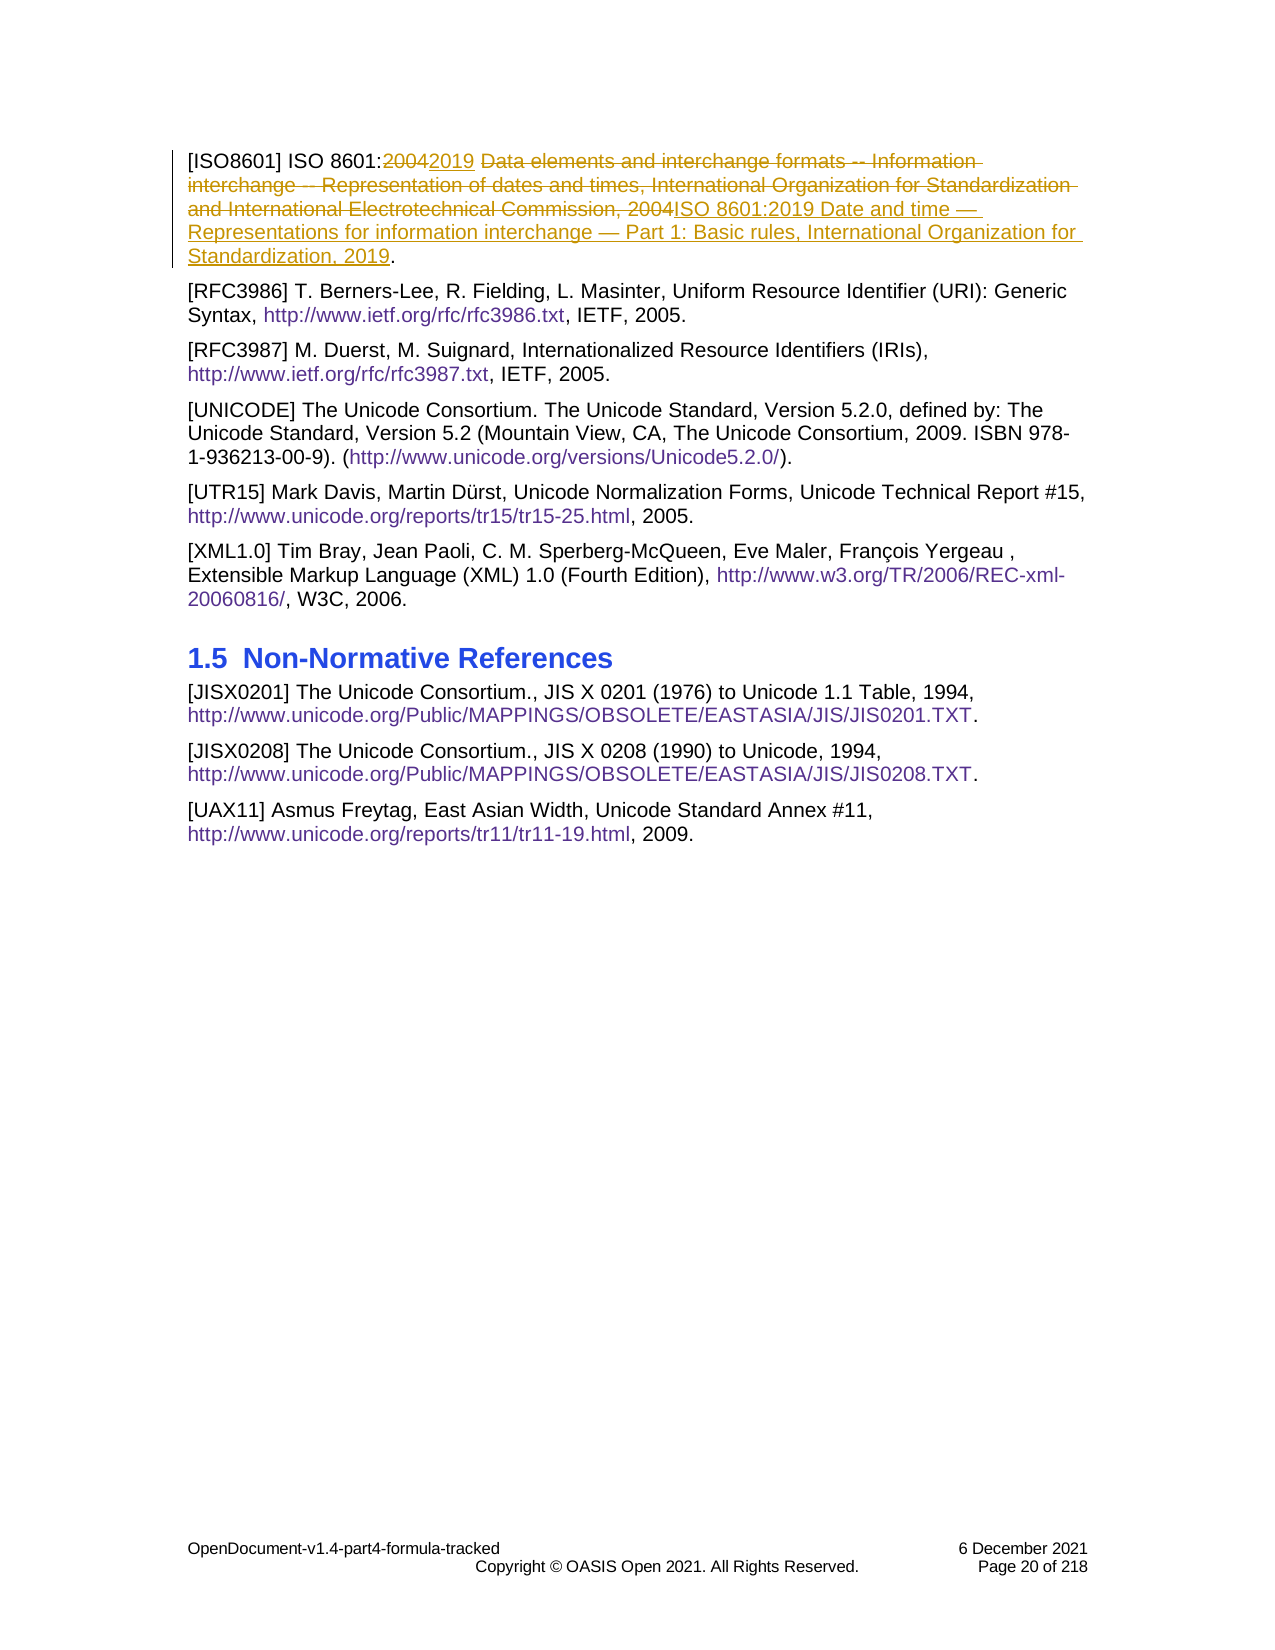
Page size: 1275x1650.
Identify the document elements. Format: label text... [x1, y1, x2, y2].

text [UAX11] Asmus Freytag, East Asian Width, Unicode Standard Annex #11, http://www.unicode.org/reports/tr11/tr11-19.html, 2009. [187, 798, 1088, 846]
text [UTR15] Mark Davis, Martin Dürst, Unicode Normalization Forms, Unicode Technical Report #15, http://www.unicode.org/reports/tr15/tr15-25.html, 2005. [187, 481, 1088, 528]
text [ISO8601] ISO 8601:2019 ISO 8601:2019 Date and time — Representations for information interchange — Part 1: Basic rules, International Organization for Standardization, 2019. [187, 150, 1088, 268]
text [JISX0208] The Unicode Consortium., JIS X 0208 (1990) to Unicode, 1994, http://www.unicode.org/Public/MAPPINGS/OBSOLETE/EASTASIA/JIS/JIS0208.TXT. [187, 739, 1088, 786]
text [RFC3986] T. Berners-Lee, R. Fielding, L. Masinter, Uniform Resource Identifier (URI): Generic Syntax, http://www.ietf.org/rfc/rfc3986.txt, IETF, 2005. [187, 280, 1088, 327]
text [XML1.0] Tim Bray, Jean Paoli, C. M. Sperberg-McQueen, Eve Maler, François Yergeau , Extensible Markup Language (XML) 1.0 (Fourth Edition), http://www.w3.org/TR/2006/REC-xml-20060816/, W3C, 2006. [187, 540, 1088, 611]
subtitle Non-Normative References [187, 642, 1088, 674]
text [JISX0201] The Unicode Consortium., JIS X 0201 (1976) to Unicode 1.1 Table, 1994, http://www.unicode.org/Public/MAPPINGS/OBSOLETE/EASTASIA/JIS/JIS0201.TXT. [187, 680, 1088, 727]
text [UNICODE] The Unicode Consortium. The Unicode Standard, Version 5.2.0, defined by: The Unicode Standard, Version 5.2 (Mountain View, CA, The Unicode Consortium, 2009. ISBN 978-1-936213-00-9). (http://www.unicode.org/versions/Unicode5.2.0/). [187, 398, 1088, 469]
text [RFC3987] M. Duerst, M. Suignard, Internationalized Resource Identifiers (IRIs), http://www.ietf.org/rfc/rfc3987.txt, IETF, 2005. [187, 339, 1088, 386]
